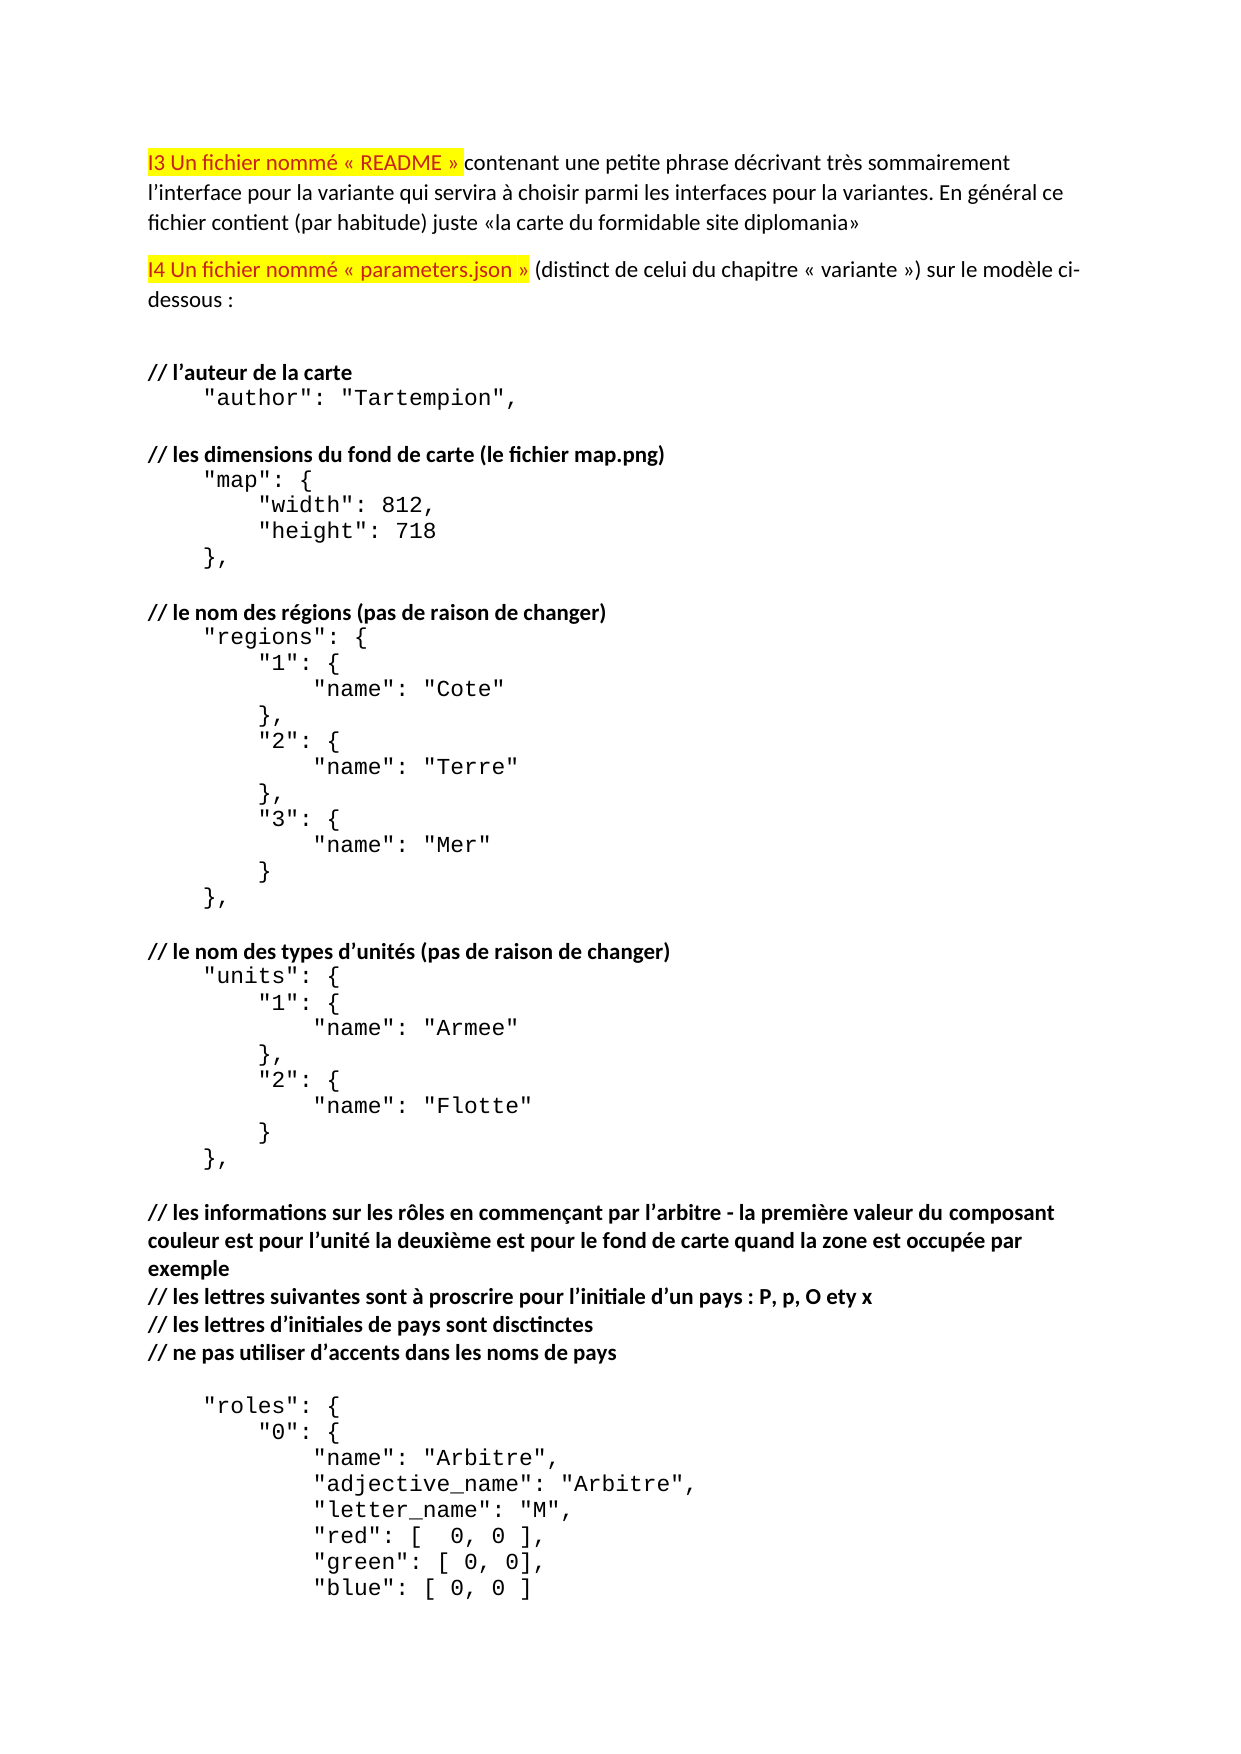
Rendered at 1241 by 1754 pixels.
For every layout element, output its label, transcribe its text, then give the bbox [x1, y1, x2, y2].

text "height": 718 [148, 520, 1093, 546]
text // le nom des régions (pas de raison de changer) [148, 598, 1093, 626]
text "author": "Tartempion", [148, 386, 1093, 412]
text }, [148, 1043, 1093, 1069]
text // les lettres suivantes sont à proscrire pour l’initiale d’un pays : P, p, O ety x [148, 1282, 1093, 1310]
text } [148, 859, 1093, 885]
text "name": "Arbitre", [148, 1446, 1093, 1472]
text }, [148, 1146, 1093, 1172]
text "2": { [148, 1069, 1093, 1094]
text // les informations sur les rôles en commençant par l’arbitre - la première valeur du composant couleur est pour l’unité la deuxième est pour le fond de carte quand la zone est occupée par exemple [148, 1198, 1093, 1282]
text "2": { [148, 729, 1093, 755]
text "units": { [148, 965, 1093, 991]
text "0": { [148, 1420, 1093, 1446]
text "width": 812, [148, 494, 1093, 520]
text // le nom des types d’unités (pas de raison de changer) [148, 937, 1093, 965]
text }, [148, 885, 1093, 911]
text }, [148, 781, 1093, 807]
text "regions": { [148, 626, 1093, 652]
text "name": "Terre" [148, 755, 1093, 781]
text // ne pas utiliser d’accents dans les noms de pays [148, 1338, 1093, 1366]
text "adjective_name": "Arbitre", [148, 1472, 1093, 1498]
text "name": "Cote" [148, 677, 1093, 703]
text // les lettres d’initiales de pays sont disctinctes [148, 1310, 1093, 1338]
text "3": { [148, 807, 1093, 833]
text "roles": { [148, 1394, 1093, 1420]
text I4 Un fichier nommé « parameters.json » (distinct de celui du chapitre « variante ») sur le modèle ci-dessous : [148, 255, 1093, 313]
text "green": [ 0, 0], [148, 1550, 1093, 1576]
text // l’auteur de la carte [148, 358, 1093, 386]
text } [148, 1121, 1093, 1146]
text I3 Un fichier nommé « README » contenant une petite phrase décrivant très sommairement l’interface pour la variante qui servira à choisir parmi les interfaces pour la variantes. En général ce fichier contient (par habitude) juste «la carte du formidable site diplomania» [148, 148, 1093, 236]
text "blue": [ 0, 0 ] [148, 1576, 1093, 1602]
text "red": [ 0, 0 ], [148, 1524, 1093, 1550]
text // les dimensions du fond de carte (le fichier map.png) [148, 440, 1093, 468]
text "1": { [148, 652, 1093, 677]
text "name": "Flotte" [148, 1094, 1093, 1121]
text }, [148, 703, 1093, 729]
text "name": "Armee" [148, 1017, 1093, 1043]
text }, [148, 546, 1093, 572]
text "letter_name": "M", [148, 1498, 1093, 1524]
text "name": "Mer" [148, 833, 1093, 859]
text "map": { [148, 468, 1093, 494]
text "1": { [148, 991, 1093, 1017]
